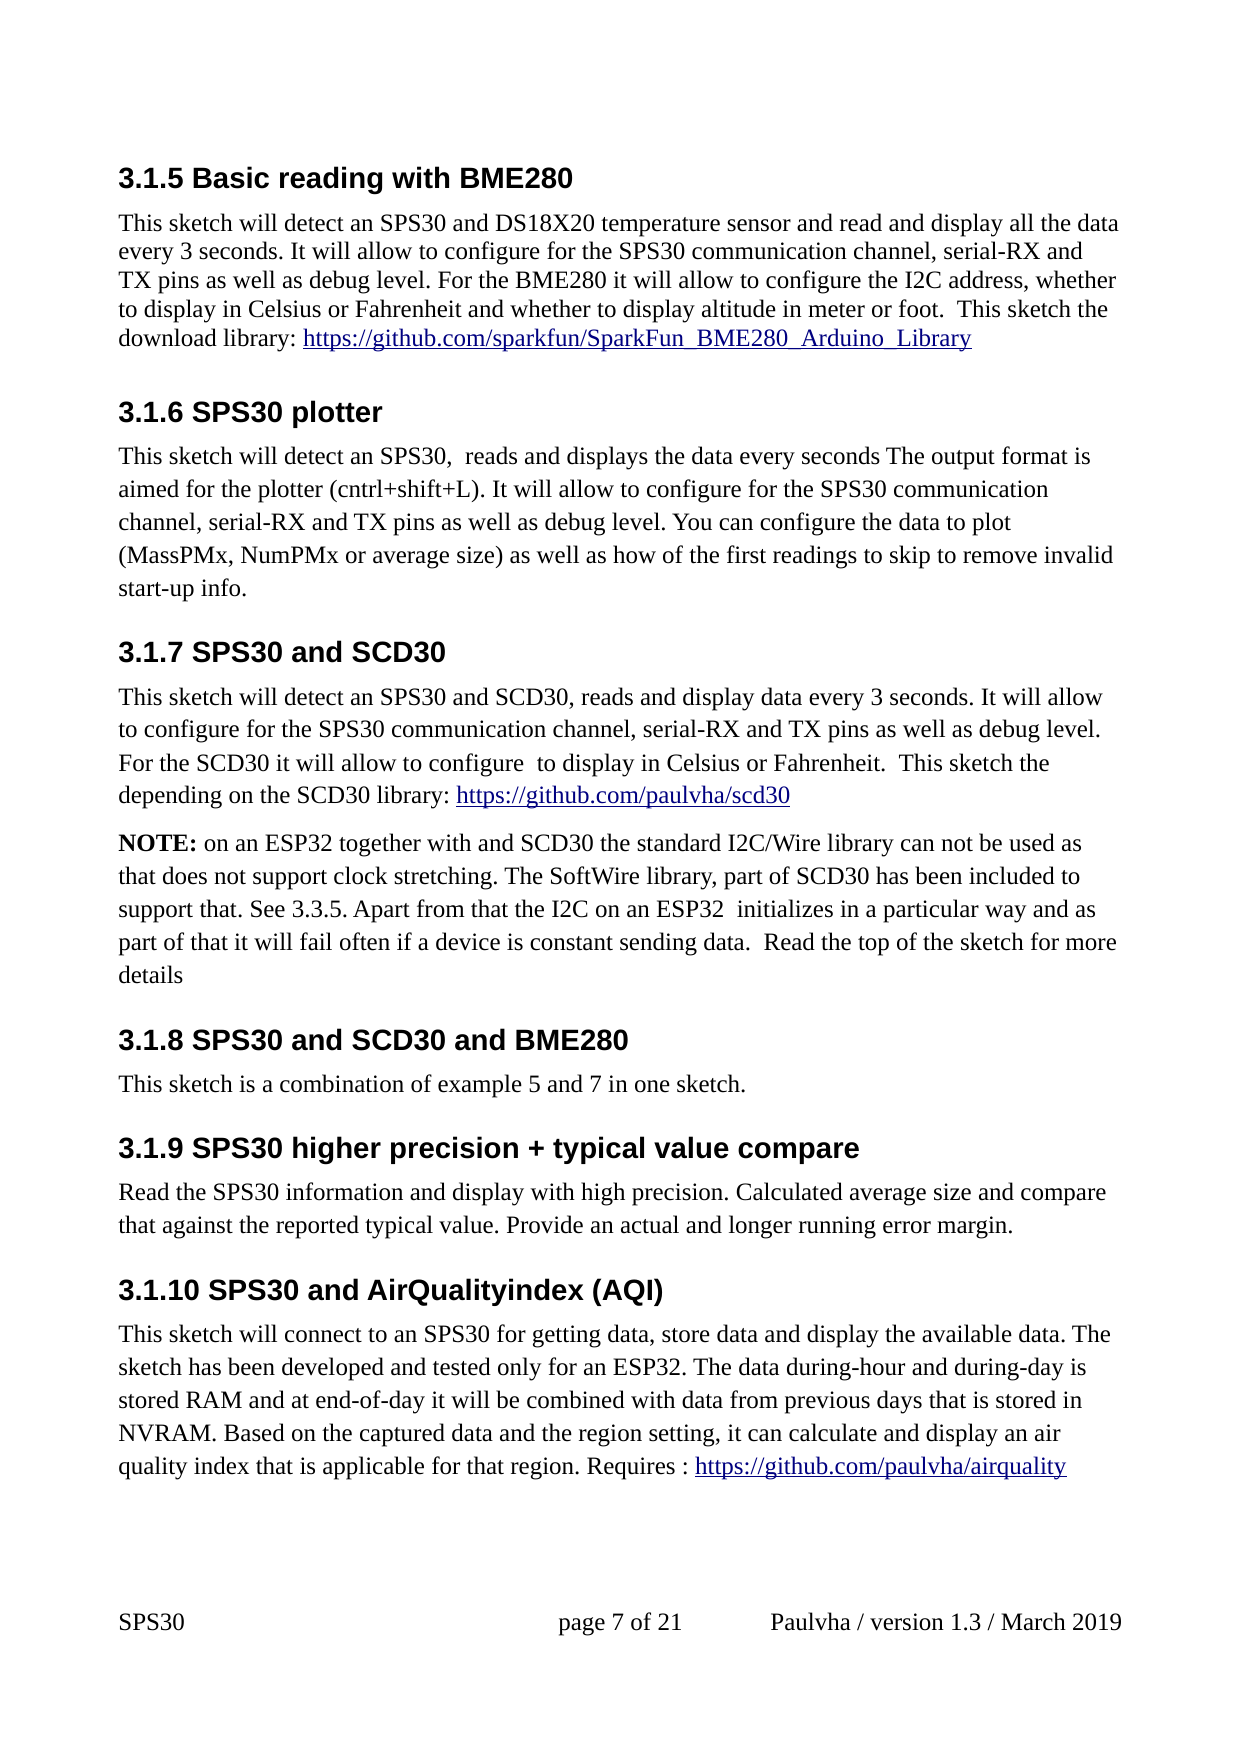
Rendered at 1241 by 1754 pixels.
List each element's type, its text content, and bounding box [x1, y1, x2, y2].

text This sketch will detect an SPS30, reads and displays the data every seconds The output format is aimed for the plotter (cntrl+shift+L). It will allow to configure for the SPS30 communication channel, serial-RX and TX pins as well as debug level. You can configure the data to plot (MassPMx, NumPMx or average size) as well as how of the first readings to skip to remove invalid start-up info. [118, 441, 1122, 602]
text This sketch will connect to an SPS30 for getting data, store data and display the available data. The sketch has been developed and tested only for an ESP32. The data during-hour and during-day is stored RAM and at end-of-day it will be combined with data from previous days that is stored in NVRAM. Based on the captured data and the region setting, it can calculate and display an air quality index that is applicable for that region. Requires : https://github.com/paulvha/airquality [118, 1319, 1122, 1479]
subtitle 3.1.5 Basic reading with BME280 [118, 161, 1122, 195]
subtitle 3.1.7 SPS30 and SCD30 [118, 635, 1122, 669]
subtitle 3.1.8 SPS30 and SCD30 and BME280 [118, 1022, 1122, 1056]
text This sketch will detect an SPS30 and DS18X20 temperature sensor and read and display all the data every 3 seconds. It will allow to configure for the SPS30 communication channel, serial-RX and TX pins as well as debug level. For the BME280 it will allow to configure the I2C address, whether to display in Celsius or Fahrenheit and whether to display altitude in meter or foot. This sketch the download library: https://github.com/sparkfun/SparkFun_BME280_Arduino_Library [118, 208, 1122, 351]
text This sketch will detect an SPS30 and SCD30, reads and display data every 3 seconds. It will allow to configure for the SPS30 communication channel, serial-RX and TX pins as well as debug level. For the SCD30 it will allow to configure to display in Celsius or Fahrenheit. This sketch the depending on the SCD30 library: https://github.com/paulvha/scd30 [118, 682, 1122, 809]
subtitle 3.1.10 SPS30 and AirQualityindex (AQI) [118, 1272, 1122, 1306]
subtitle 3.1.9 SPS30 higher precision + typical value compare [118, 1131, 1122, 1165]
text This sketch is a combination of example 5 and 7 in one sketch. [118, 1069, 1122, 1097]
text Read the SPS30 information and display with high precision. Calculated average size and compare that against the reported typical value. Provide an actual and longer running error margin. [118, 1177, 1122, 1239]
text NOTE: on an ESP32 together with and SCD30 the standard I2C/Wire library can not be used as that does not support clock stretching. The SoftWire library, part of SCD30 has been included to support that. See 3.3.5. Apart from that the I2C on an ESP32 initializes in a particular way and as part of that it will fail often if a device is constant sending data. Read the top of the sketch for more details [118, 828, 1122, 989]
subtitle 3.1.6 SPS30 plotter [118, 395, 1122, 428]
